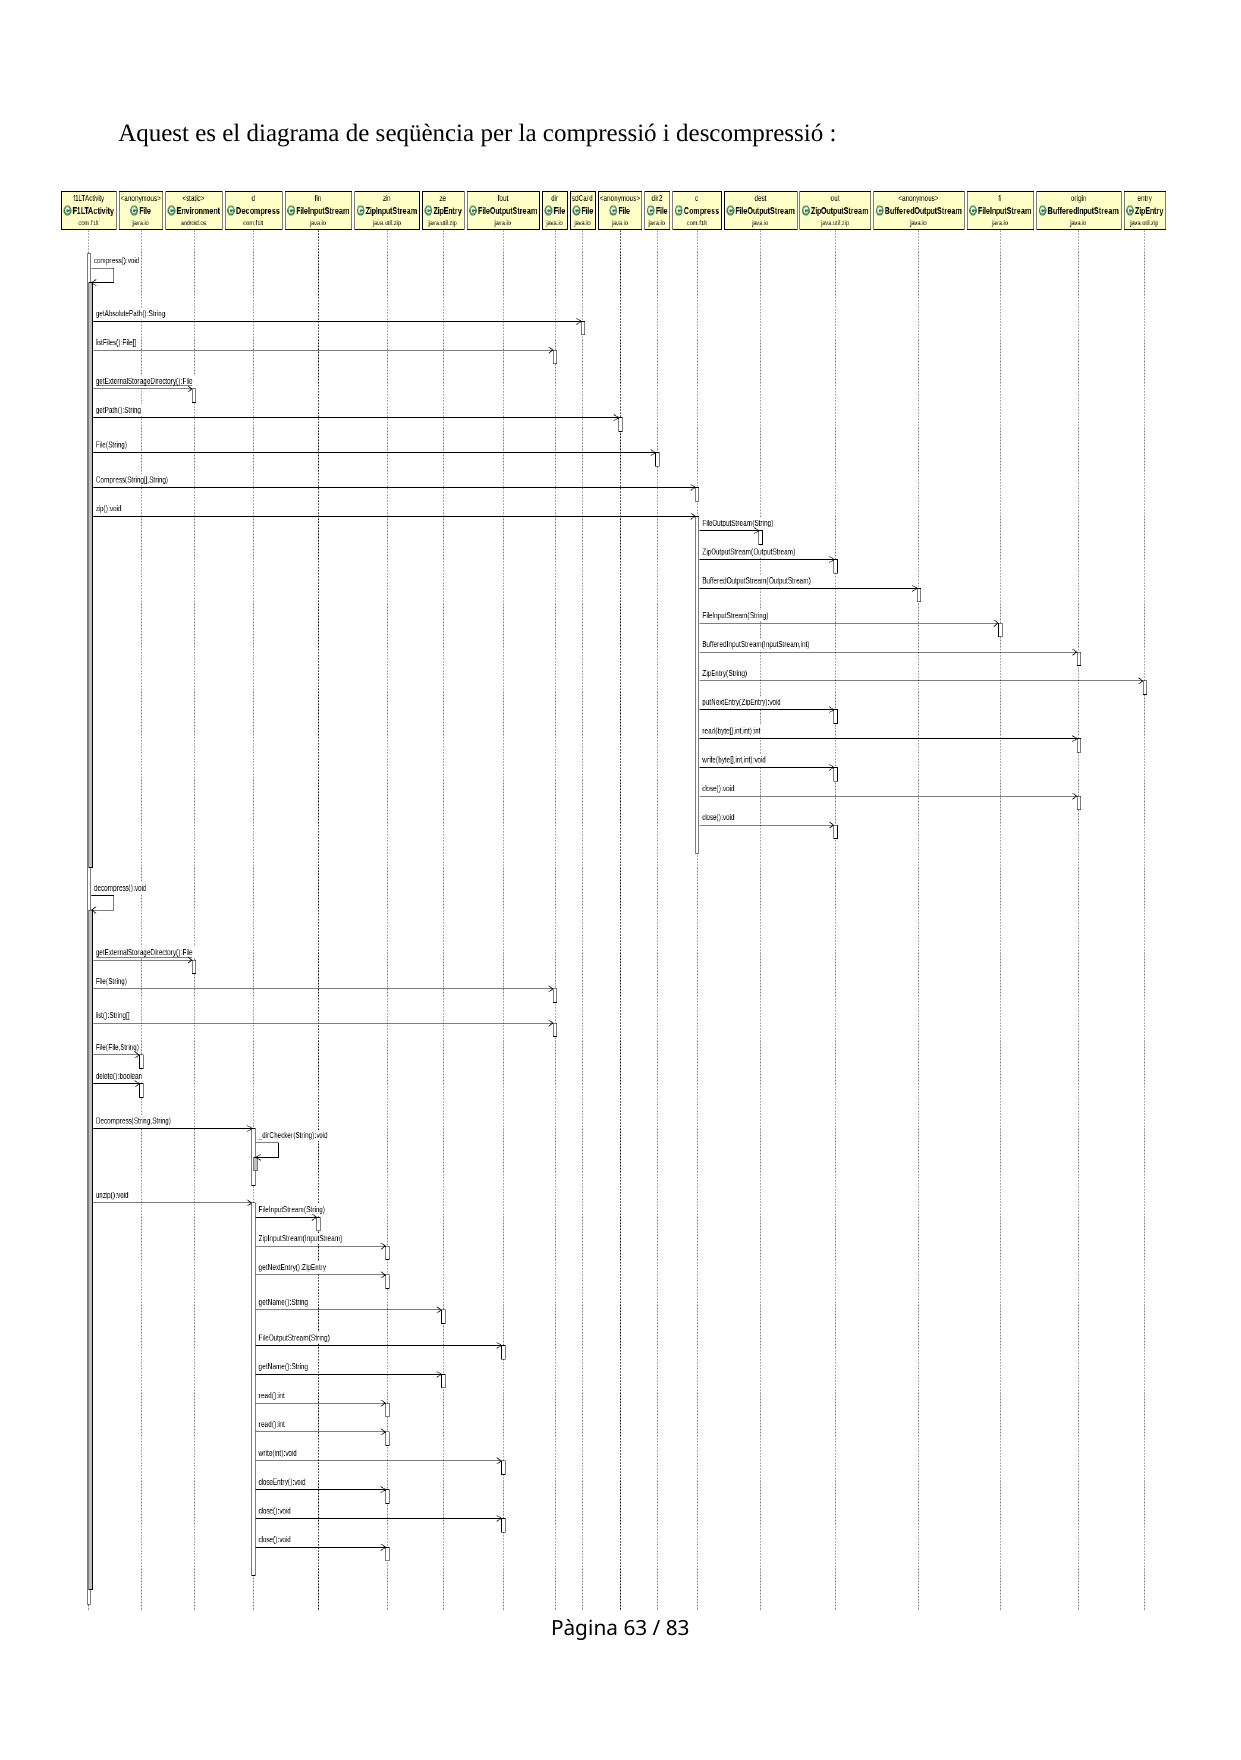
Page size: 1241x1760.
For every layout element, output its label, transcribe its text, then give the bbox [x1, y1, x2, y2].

picture [58, 187, 1171, 1611]
text Aquest es el diagrama de seqüència per la compressió i descompressió : [118, 118, 1122, 147]
